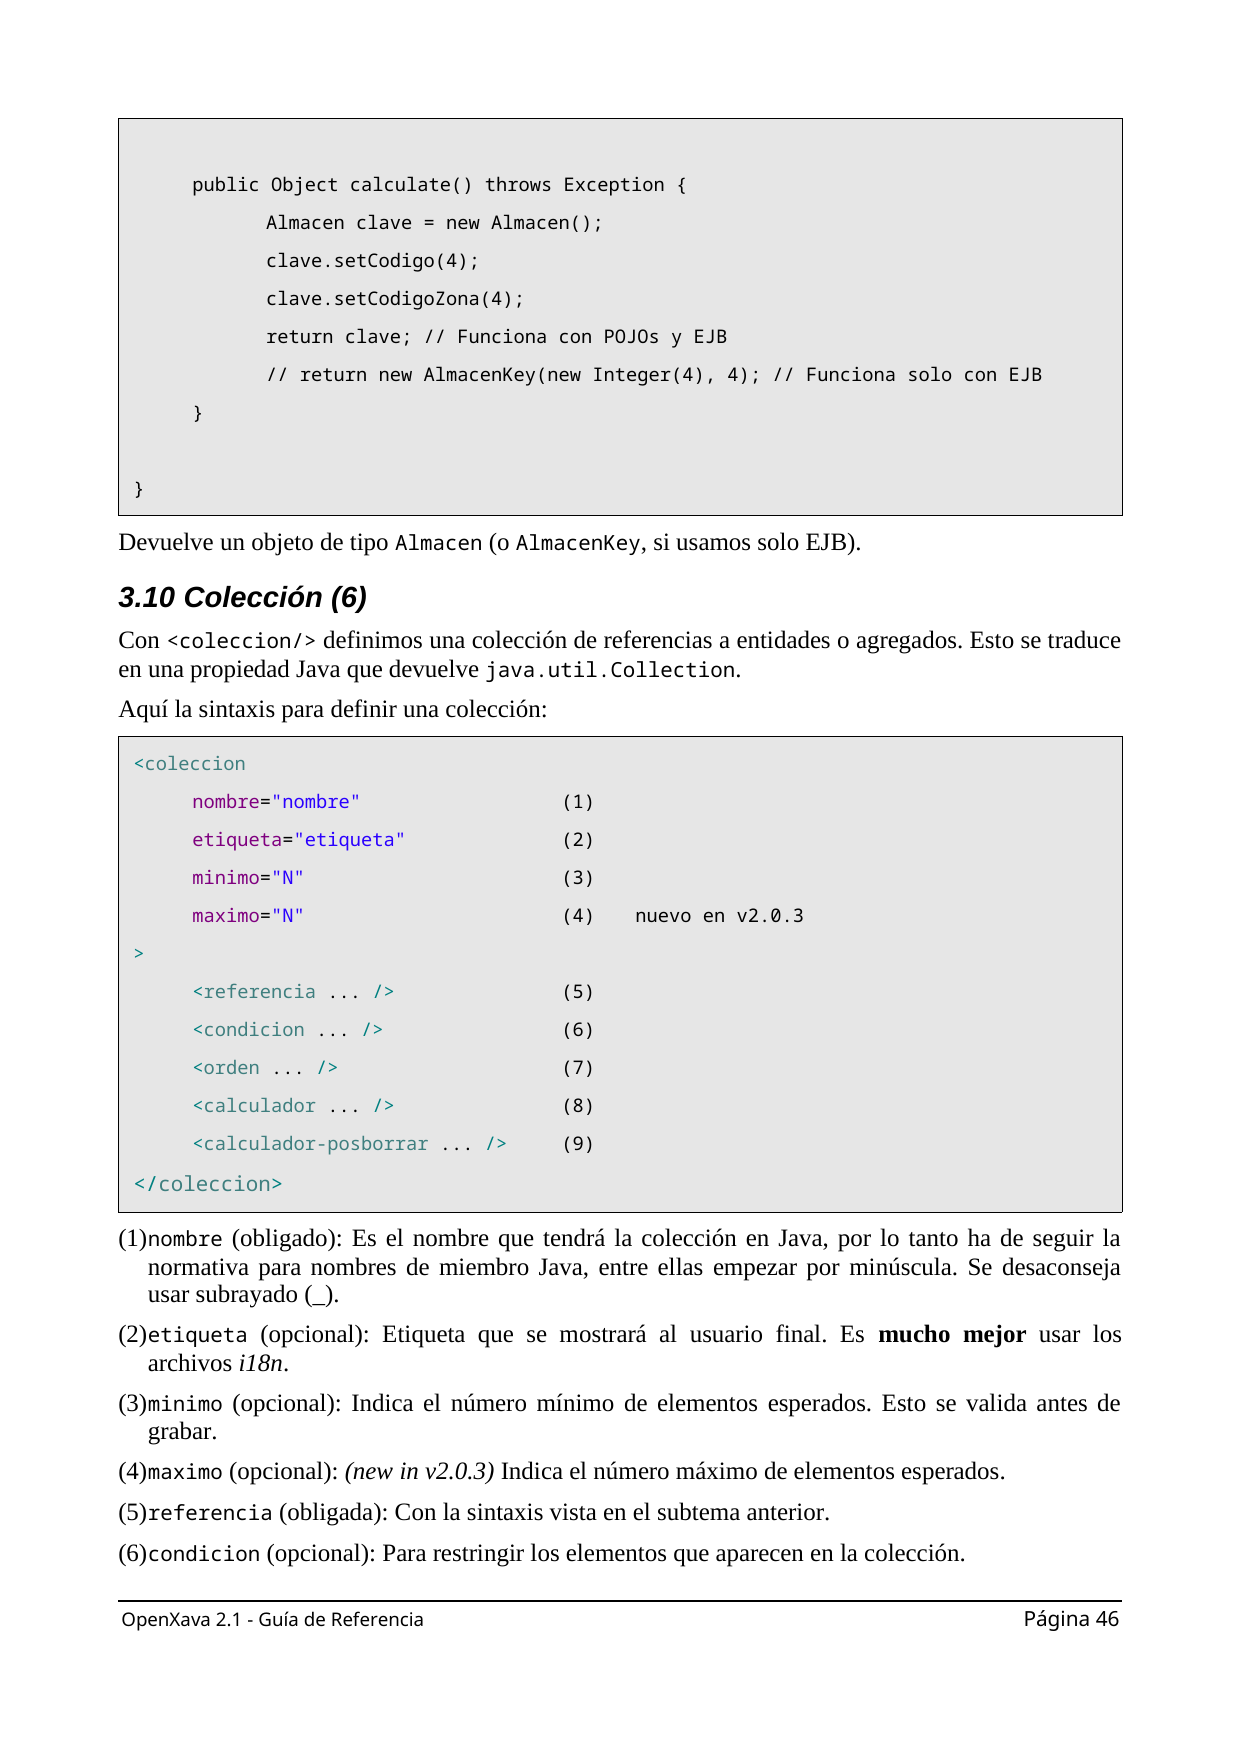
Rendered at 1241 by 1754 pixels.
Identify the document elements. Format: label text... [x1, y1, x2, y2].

text <orden ... /> (7) [119, 1040, 1122, 1078]
text <calculador-posborrar ... /> (9) [119, 1116, 1122, 1154]
text maximo="N" (4) nuevo en v2.0.3 [119, 888, 1122, 926]
text // return new AlmacenKey(new Integer(4), 4); // Funciona solo con EJB [119, 346, 1122, 384]
list condicion (opcional): Para restringir los elementos que aparecen en la colección. [118, 1539, 1122, 1567]
text public Object calculate() throws Exception { [119, 156, 1122, 194]
text clave.setCodigoZona(4); [119, 270, 1122, 308]
text <condicion ... /> (6) [119, 1002, 1122, 1040]
text etiqueta="etiqueta" (2) [119, 812, 1122, 850]
text </coleccion> [119, 1154, 1122, 1212]
text return clave; // Funciona con POJOs y EJB [119, 308, 1122, 346]
text > [119, 926, 1122, 964]
list referencia (obligada): Con la sintaxis vista en el subtema anterior. [118, 1498, 1122, 1526]
text Con <coleccion/> definimos una colección de referencias a entidades o agregados. Esto se traduce en una propiedad Java que devuelve java.util.Collection. [118, 627, 1122, 683]
text } [119, 384, 1122, 422]
text <coleccion [119, 737, 1122, 774]
text minimo="N" (3) [119, 850, 1122, 888]
text Almacen clave = new Almacen(); [119, 194, 1122, 232]
list etiqueta (opcional): Etiqueta que se mostrará al usuario final. Es mucho mejor usar los archivos i18n. [118, 1321, 1122, 1377]
text Devuelve un objeto de tipo Almacen (o AlmacenKey, si usamos solo EJB). [118, 528, 1122, 556]
subtitle Colección (6) [118, 581, 1122, 614]
text clave.setCodigo(4); [119, 232, 1122, 270]
list maximo (opcional): (new in v2.0.3) Indica el número máximo de elementos esperados. [118, 1457, 1122, 1486]
text nombre="nombre" (1) [119, 774, 1122, 812]
list minimo (opcional): Indica el número mínimo de elementos esperados. Esto se valida antes de grabar. [118, 1389, 1122, 1445]
list nombre (obligado): Es el nombre que tendrá la colección en Java, por lo tanto ha de seguir la normativa para nombres de miembro Java, entre ellas empezar por minúscula. Se desaconseja usar subrayado (_). [118, 1224, 1122, 1308]
text Aquí la sintaxis para definir una colección: [118, 696, 1122, 723]
text <referencia ... /> (5) [119, 964, 1122, 1002]
text } [119, 460, 1122, 515]
text <calculador ... /> (8) [119, 1078, 1122, 1116]
